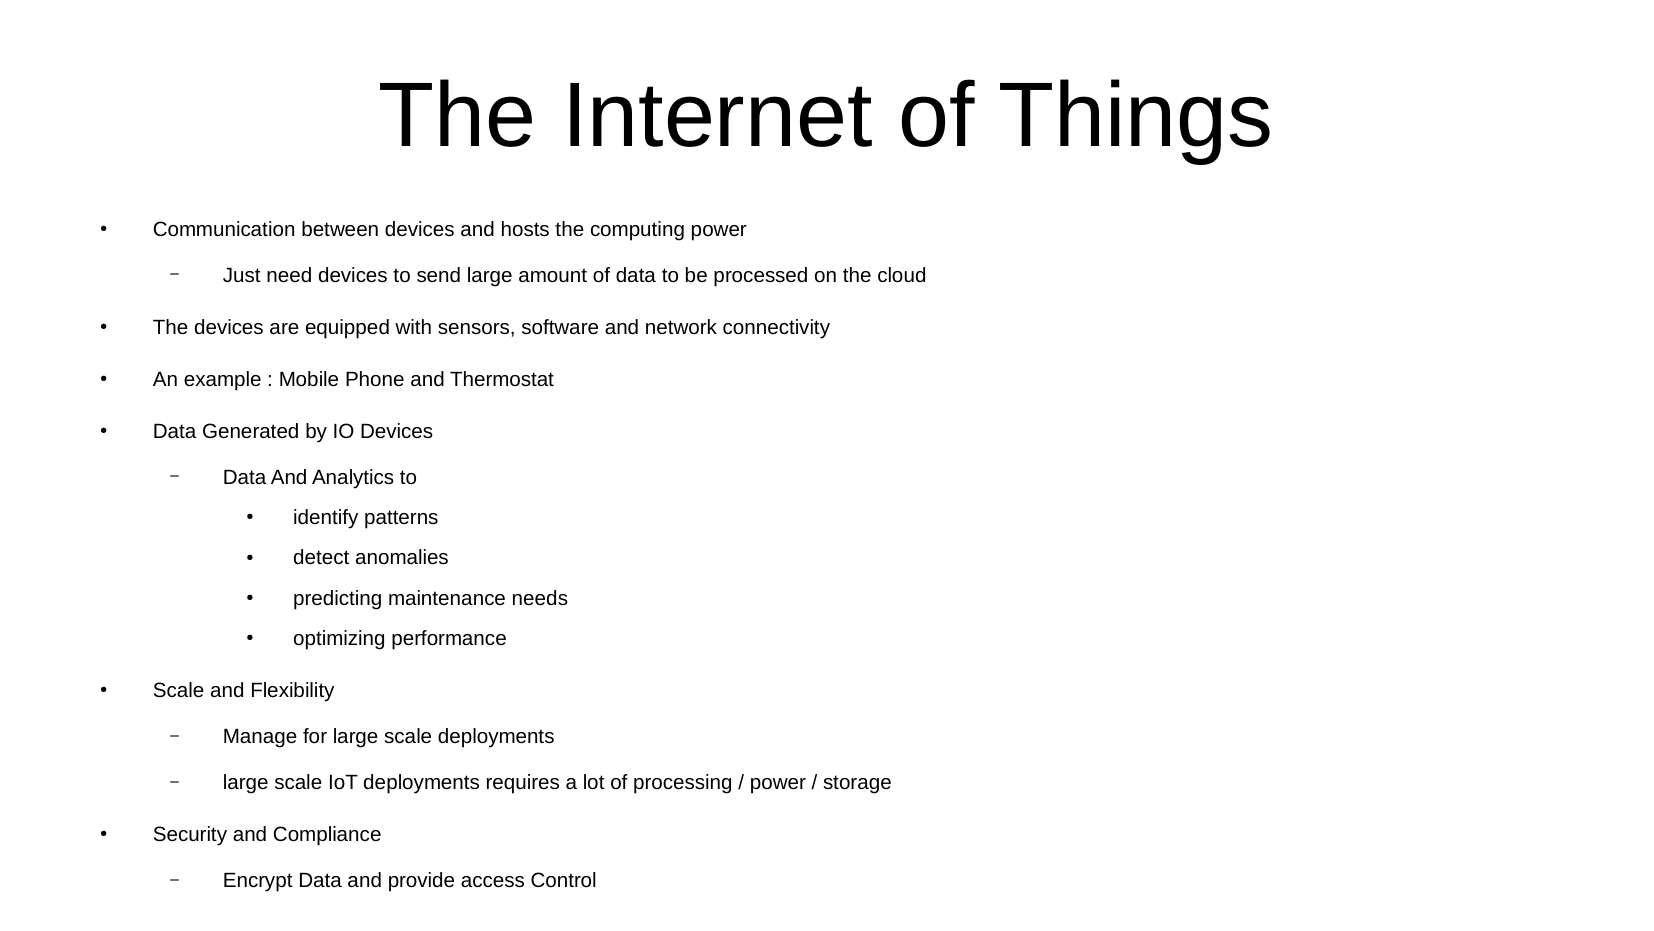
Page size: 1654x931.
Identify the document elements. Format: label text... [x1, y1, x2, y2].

list Communication between devices and hosts the computing power Just need devices to send large amount of data to be processed on the cloud The devices are equipped with sensors, software and network connectivity An example : Mobile Phone and Thermostat Data Generated by IO Devices Data And Analytics to identify patterns detect anomalies predicting maintenance needs optimizing performance Scale and Flexibility Manage for large scale deployments large scale IoT deployments requires a lot of processing / power / storage Security and Compliance Encrypt Data and provide access Control [82, 217, 1636, 901]
title The Internet of Things [82, 37, 1571, 193]
